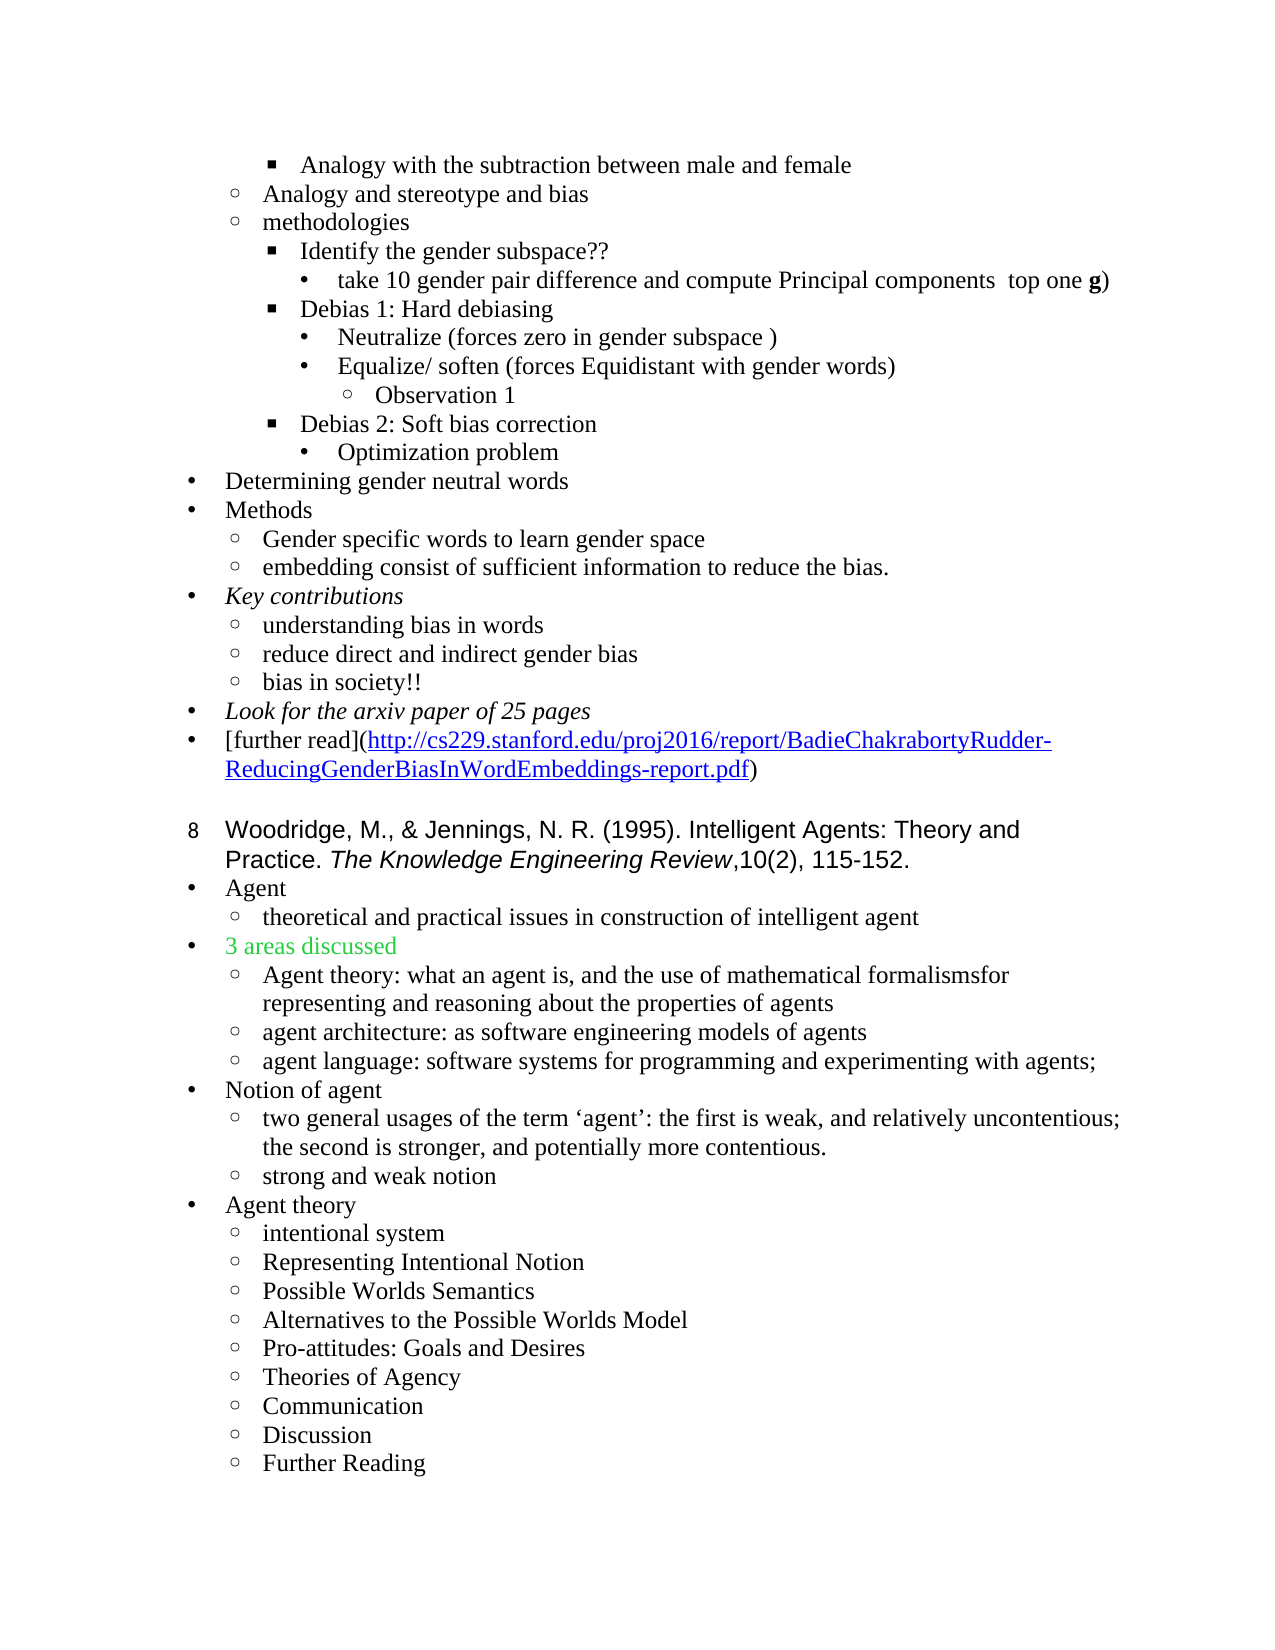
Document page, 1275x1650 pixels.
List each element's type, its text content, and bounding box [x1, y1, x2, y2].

list 3 areas discussed [187, 931, 1125, 960]
list Analogy and stereotype and bias [225, 179, 1125, 207]
list understanding bias in words [225, 610, 1125, 639]
list Agent theory [187, 1190, 1125, 1218]
list Gender specific words to learn gender space [225, 524, 1125, 552]
list Notion of agent [187, 1075, 1125, 1103]
list theoretical and practical issues in construction of intelligent agent [225, 902, 1125, 931]
list Representing Intentional Notion [225, 1247, 1125, 1276]
list Discussion [225, 1420, 1125, 1448]
list Identify the gender subspace?? [262, 236, 1125, 265]
list Key contributions [187, 581, 1125, 610]
list methodologies [225, 207, 1125, 236]
list Agent theory: what an agent is, and the use of mathematical formalismsfor representing and reasoning about the properties of agents [225, 960, 1125, 1017]
list Alternatives to the Possible Worlds Model [225, 1305, 1125, 1333]
list Optimization problem [300, 437, 1125, 466]
list Communication [225, 1391, 1125, 1420]
list Woodridge, M., & Jennings, N. R. (1995). Intelligent Agents: Theory and Practice. The Knowledge Engineering Review,10(2), 115-152. [187, 816, 1125, 873]
list Possible Worlds Semantics [225, 1276, 1125, 1305]
list Theories of Agency [225, 1362, 1125, 1391]
list intentional system [225, 1218, 1125, 1247]
list take 10 gender pair difference and compute Principal components top one g) [300, 265, 1125, 294]
list Determining gender neutral words [187, 466, 1125, 495]
list Look for the arxiv paper of 25 pages [187, 696, 1125, 725]
list [further read](http://cs229.stanford.edu/proj2016/report/BadieChakrabortyRudder-ReducingGenderBiasInWordEmbeddings-report.pdf) [187, 725, 1125, 782]
list Observation 1 [337, 380, 1125, 409]
list Neutralize (forces zero in gender subspace ) [300, 322, 1125, 351]
list Analogy with the subtraction between male and female [262, 150, 1125, 179]
list Debias 1: Hard debiasing [262, 294, 1125, 322]
list Agent [187, 873, 1125, 902]
list reduce direct and indirect gender bias [225, 639, 1125, 667]
list bias in society!! [225, 667, 1125, 696]
list Equalize/ soften (forces Equidistant with gender words) [300, 351, 1125, 380]
list agent architecture: as software engineering models of agents [225, 1017, 1125, 1046]
list Debias 2: Soft bias correction [262, 409, 1125, 437]
list two general usages of the term ‘agent’: the first is weak, and relatively uncontentious; the second is stronger, and potentially more contentious. [225, 1103, 1125, 1161]
list Methods [187, 495, 1125, 524]
list Pro-attitudes: Goals and Desires [225, 1333, 1125, 1362]
list strong and weak notion [225, 1161, 1125, 1190]
list agent language: software systems for programming and experimenting with agents; [225, 1046, 1125, 1075]
list Further Reading [225, 1448, 1125, 1477]
list embedding consist of sufficient information to reduce the bias. [225, 552, 1125, 581]
